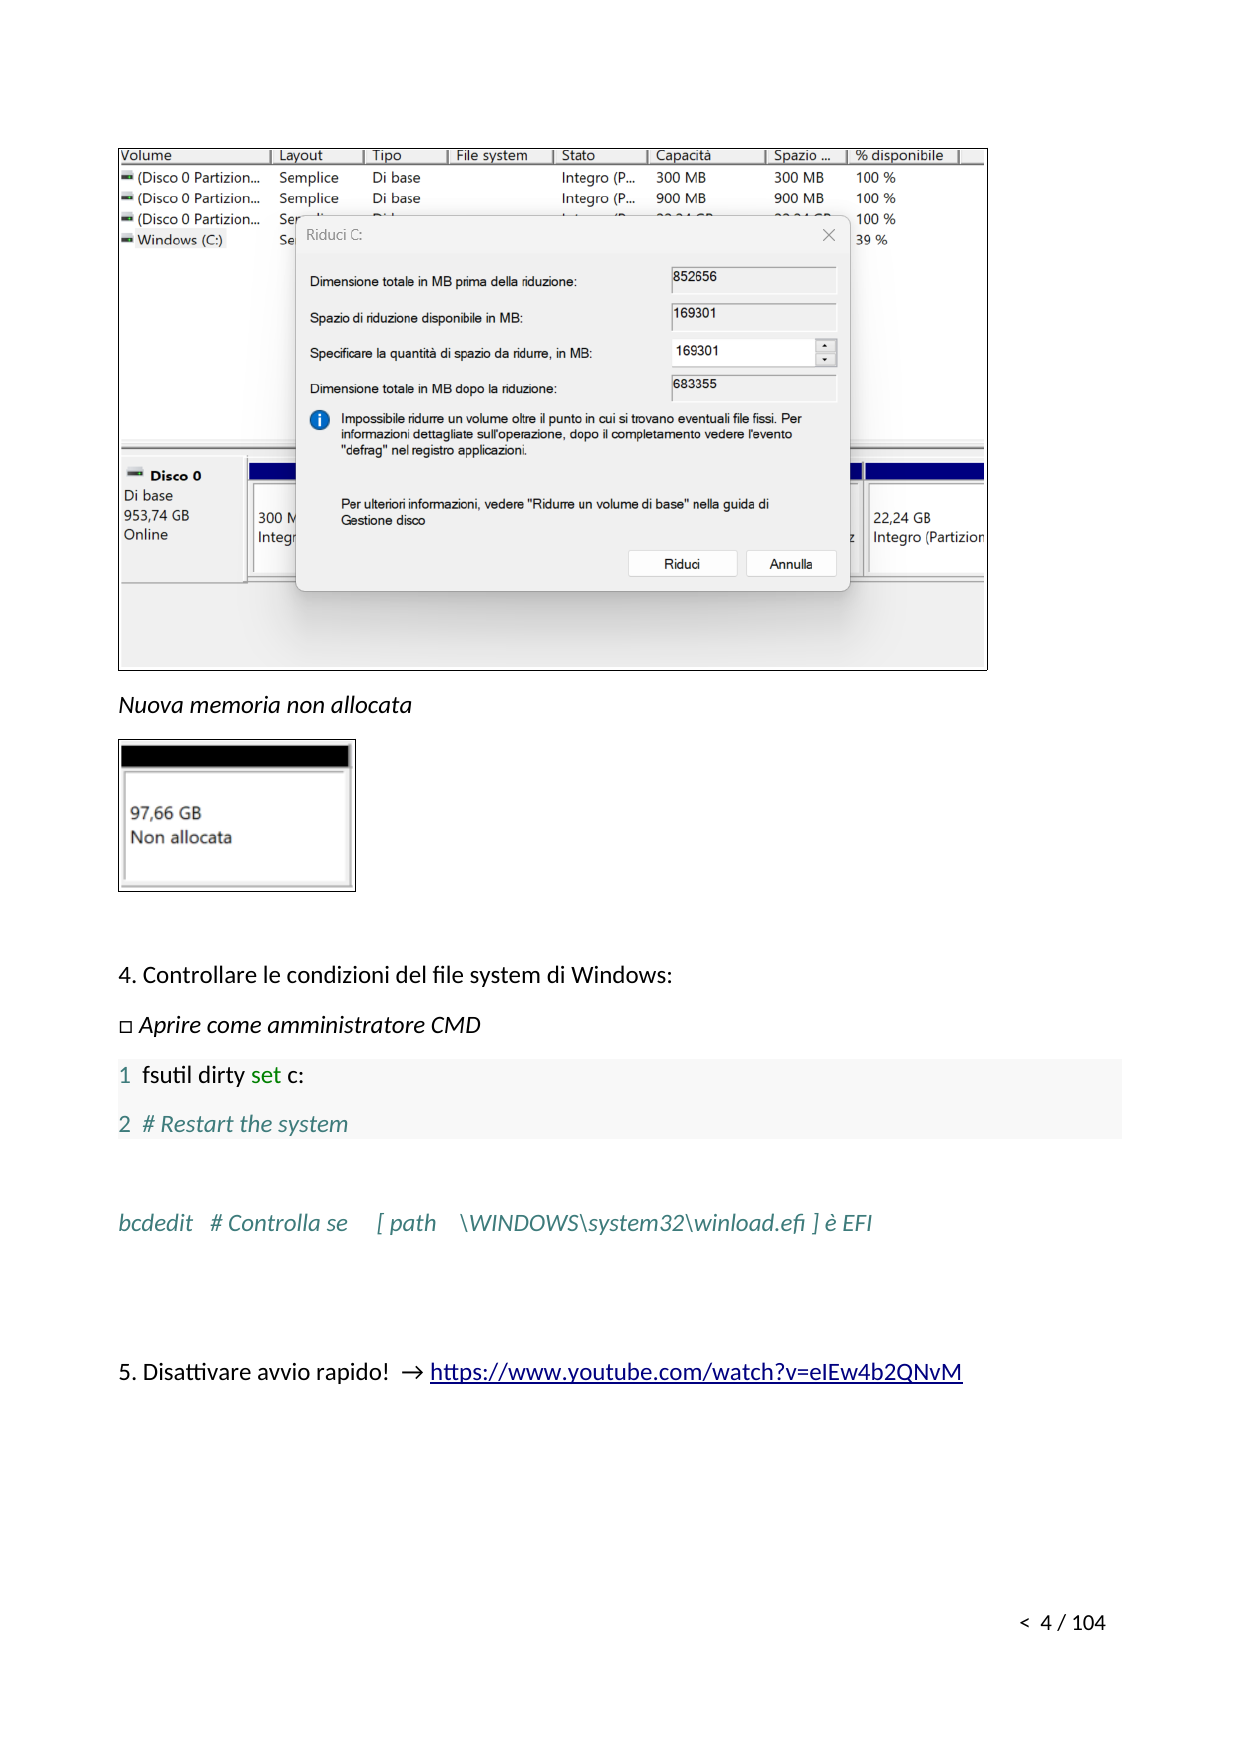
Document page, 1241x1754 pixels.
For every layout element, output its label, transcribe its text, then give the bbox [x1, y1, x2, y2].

picture [121, 741, 353, 888]
text Nuova memoria non allocata [118, 689, 1122, 719]
picture [121, 150, 984, 667]
text 1 fsutil dirty set c: [118, 1059, 1122, 1089]
text 5. Disattivare avvio rapido! → https://www.youtube.com/watch?v=eIEw4b2QNvM [118, 1356, 1122, 1387]
text 4. Controllare le condizioni del file system di Windows: [118, 960, 1122, 990]
text 2 # Restart the system [118, 1108, 1122, 1139]
text bcdedit # Controlla se [ path \WINDOWS\system32\winload.efi ] è EFI [118, 1208, 1122, 1238]
text □ Aprire come amministratore CMD [118, 1009, 1122, 1040]
